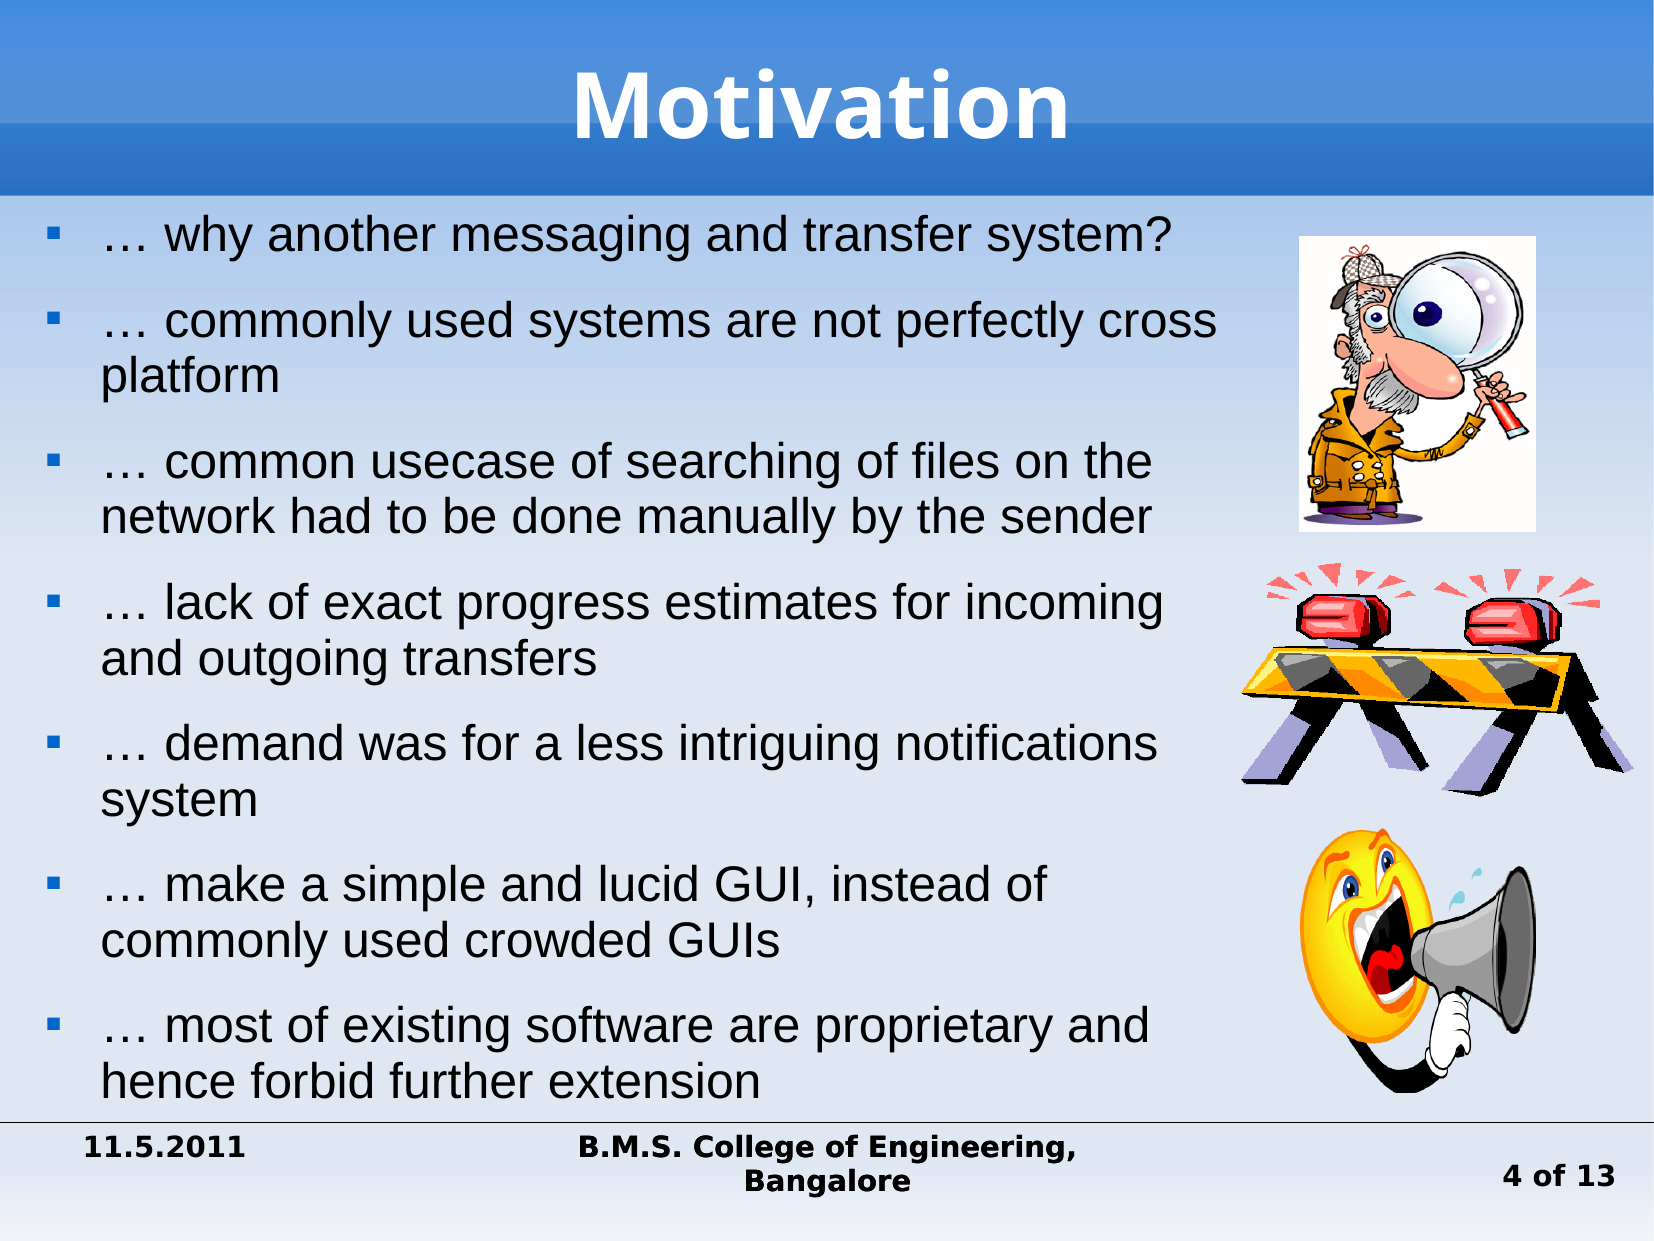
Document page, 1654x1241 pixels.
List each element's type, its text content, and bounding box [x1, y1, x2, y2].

picture [0, 1123, 1654, 1241]
picture [0, 0, 1654, 1122]
list … why another messaging and transfer system? … commonly used systems are not perfectly cross platform … common usecase of searching of files on the network had to be done manually by the sender … lack of exact progress estimates for incoming and outgoing transfers … demand was for a less intriguing notifications system … make a simple and lucid GUI, instead of commonly used crowded GUIs … most of existing software are proprietary and hence forbid further extension [29, 206, 1241, 1109]
title Motivation [76, 0, 1565, 208]
